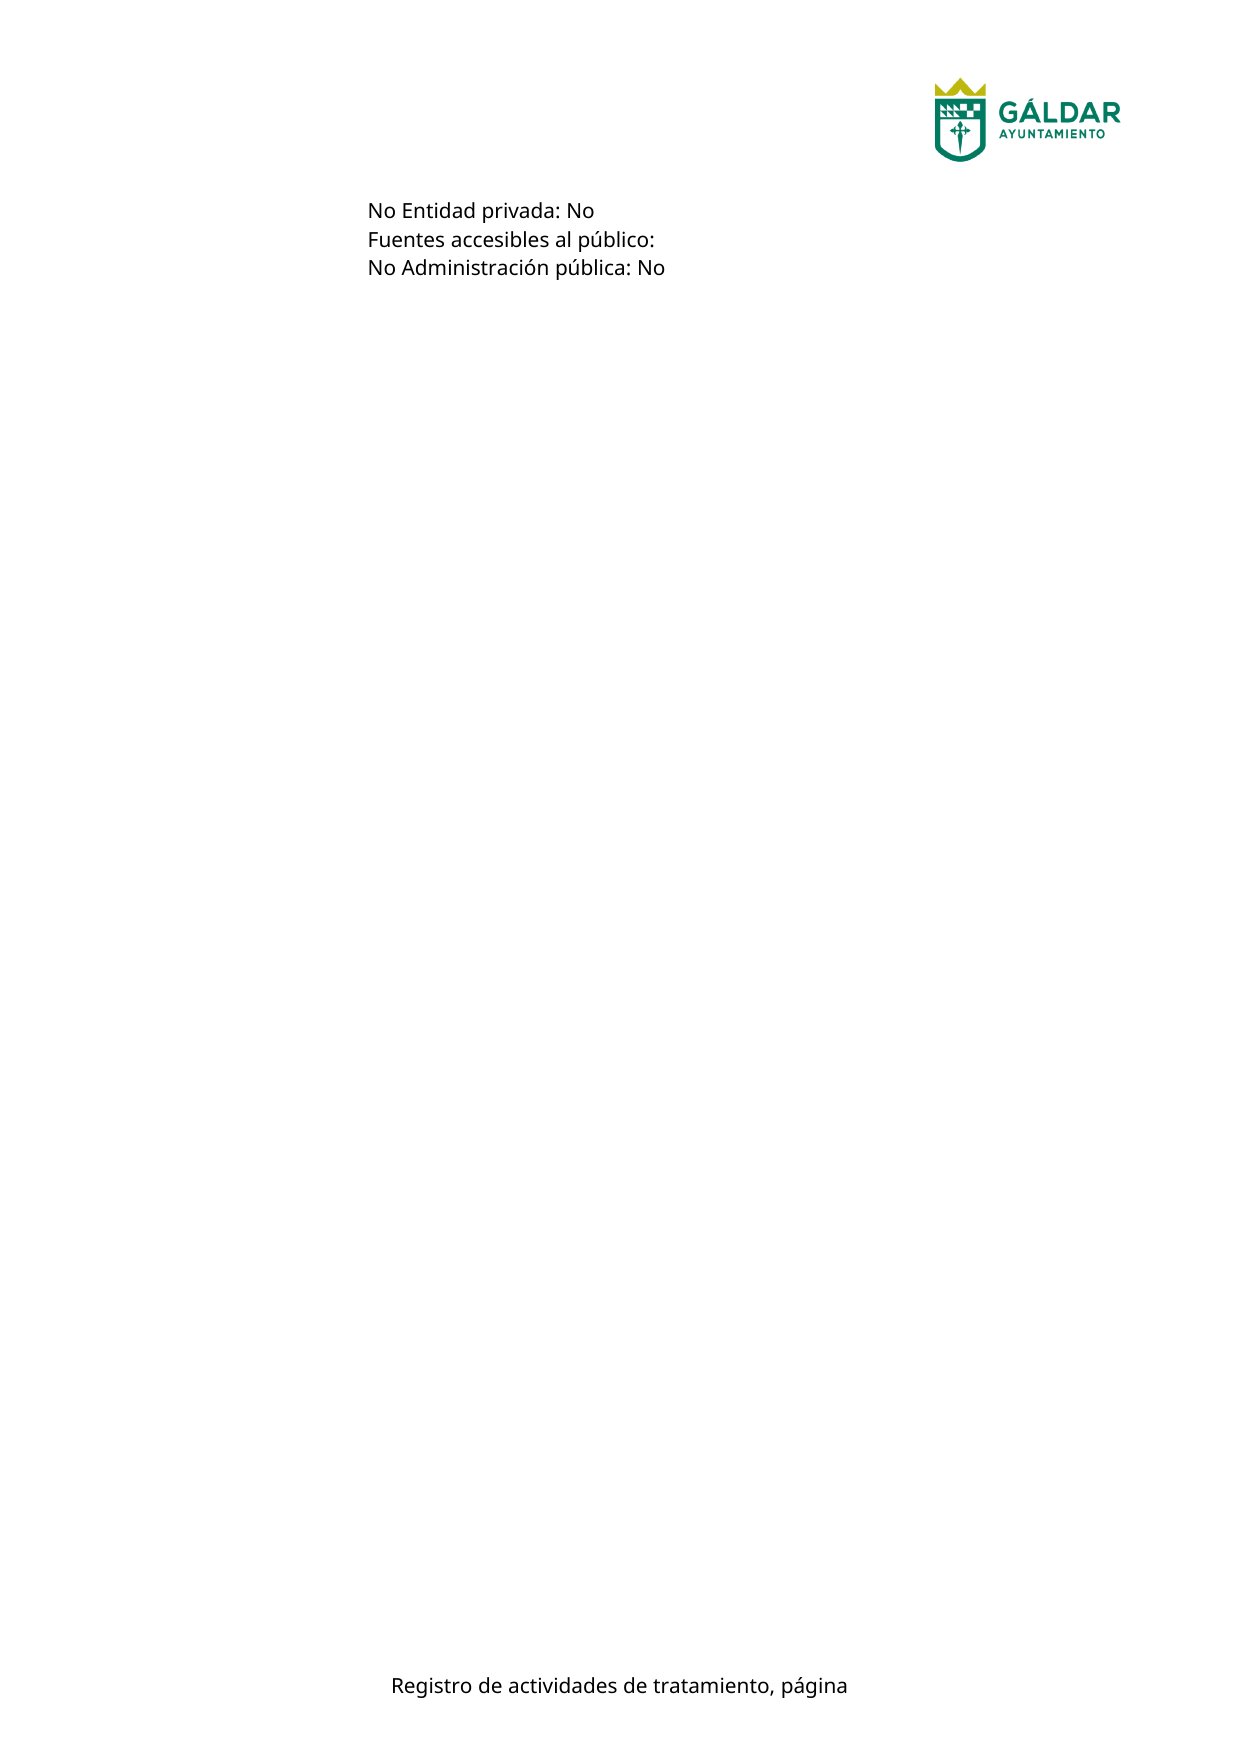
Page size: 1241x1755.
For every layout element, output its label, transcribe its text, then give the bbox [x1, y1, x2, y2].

table_cell [119, 196, 343, 282]
table_cell No Entidad privada: No Fuentes accesibles al público: No Administración pública: No [343, 196, 1123, 282]
